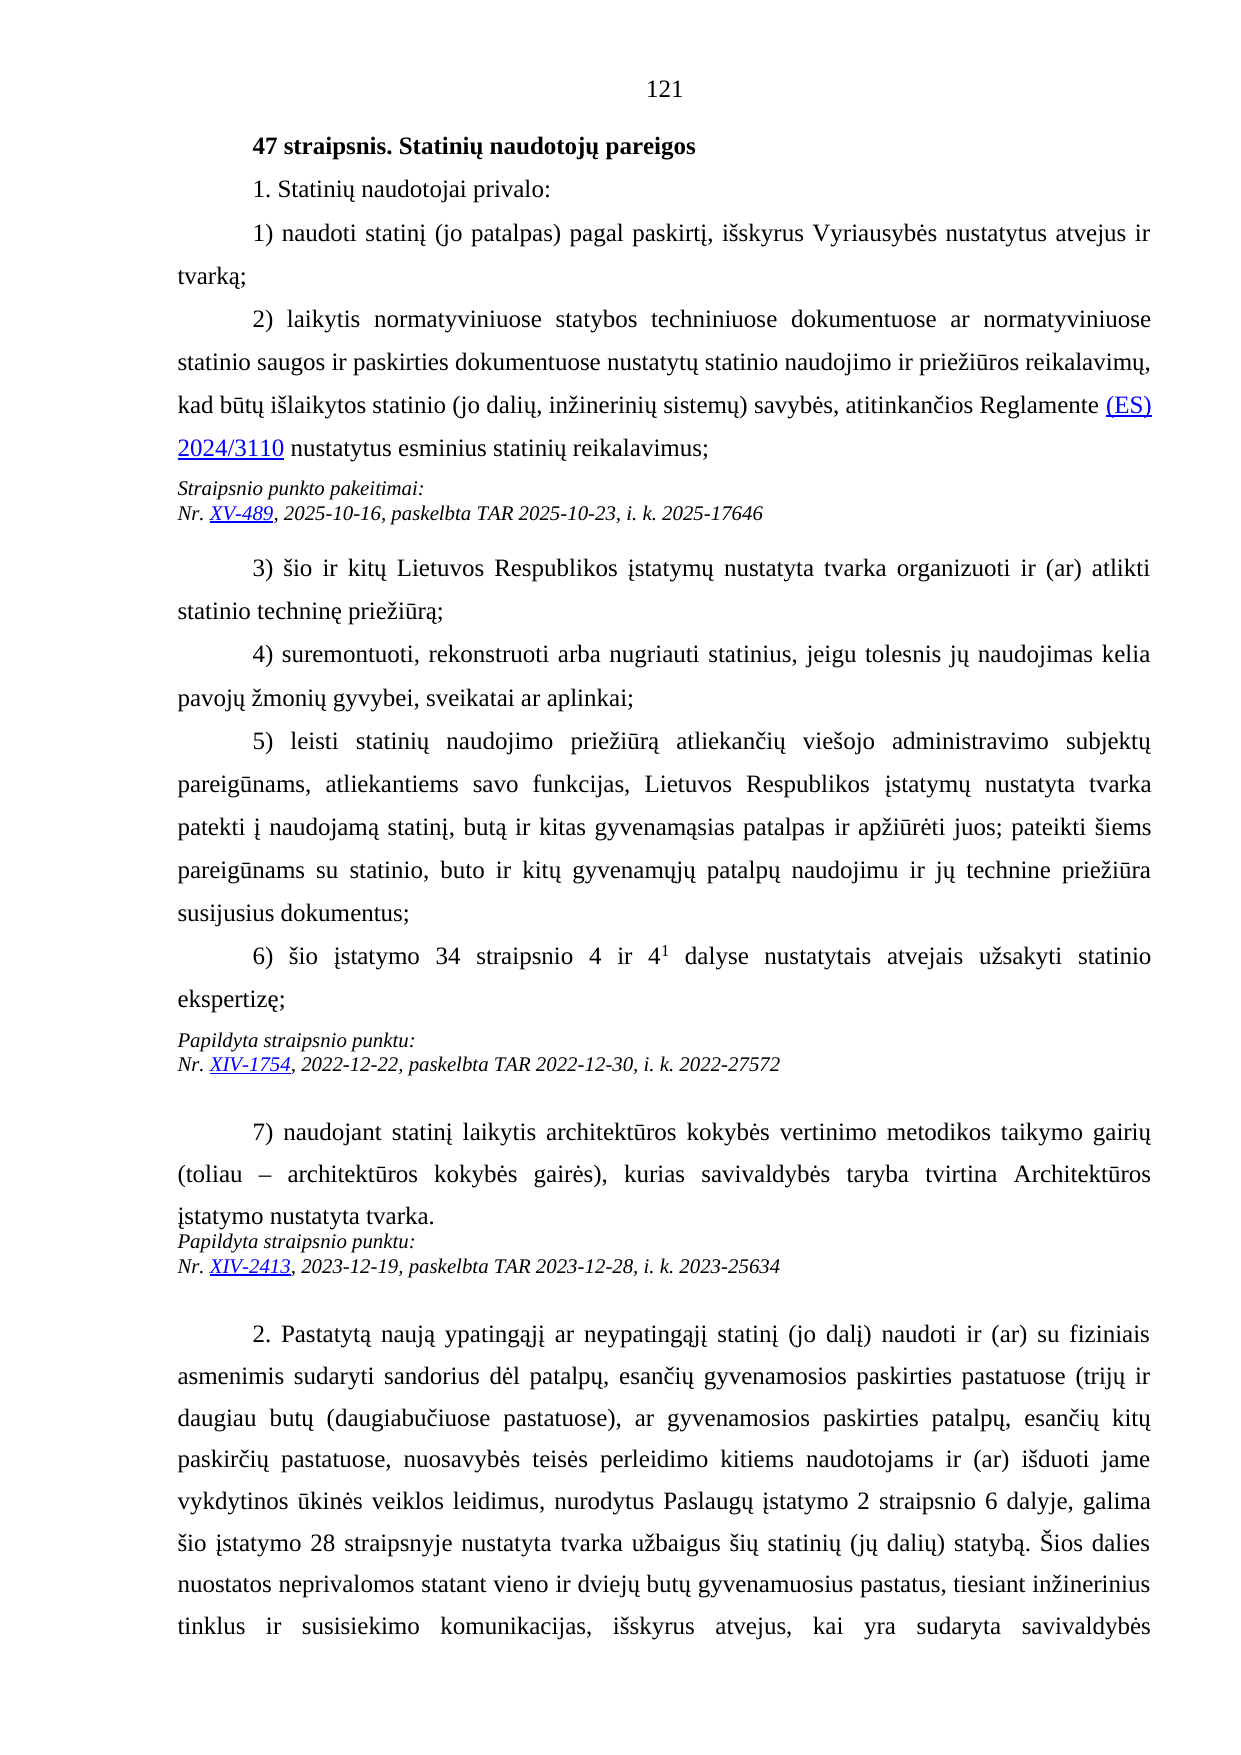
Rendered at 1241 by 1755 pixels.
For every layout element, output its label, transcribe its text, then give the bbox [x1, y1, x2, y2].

text 6) šio įstatymo 34 straipsnio 4 ir 41 dalyse nustatytais atvejais užsakyti statinio ekspertizę; [177, 941, 1152, 1013]
text 4) suremontuoti, rekonstruoti arba nugriauti statinius, jeigu tolesnis jų naudojimas kelia pavojų žmonių gyvybei, sveikatai ar aplinkai; [177, 639, 1152, 711]
text Straipsnio punkto pakeitimai: [177, 476, 1152, 500]
text 2) laikytis normatyviniuose statybos techniniuose dokumentuose ar normatyviniuose statinio saugos ir paskirties dokumentuose nustatytų statinio naudojimo ir priežiūros reikalavimų, kad būtų išlaikytos statinio (jo dalių, inžinerinių sistemų) savybės, atitinkančios Reglamente (ES) 2024/3110 nustatytus esminius statinių reikalavimus; [177, 304, 1152, 462]
text 2. Pastatytą naują ypatingąjį ar neypatingąjį statinį (jo dalį) naudoti ir (ar) su fiziniais asmenimis sudaryti sandorius dėl patalpų, esančių gyvenamosios paskirties pastatuose (trijų ir daugiau butų (daugiabučiuose pastatuose), ar gyvenamosios paskirties patalpų, esančių kitų paskirčių pastatuose, nuosavybės teisės perleidimo kitiems naudotojams ir (ar) išduoti jame vykdytinos ūkinės veiklos leidimus, nurodytus Paslaugų įstatymo 2 straipsnio 6 dalyje, galima šio įstatymo 28 straipsnyje nustatyta tvarka užbaigus šių statinių (jų dalių) statybą. Šios dalies nuostatos neprivalomos statant vieno ir dviejų butų gyvenamuosius pastatus, tiesiant inžinerinius tinklus ir susisiekimo komunikacijas, išskyrus atvejus, kai yra sudaryta savivaldybės [177, 1306, 1152, 1640]
text 1) naudoti statinį (jo patalpas) pagal paskirtį, išskyrus Vyriausybės nustatytus atvejus ir tvarką; [177, 218, 1152, 289]
text 1. Statinių naudotojai privalo: [177, 174, 1152, 203]
text 47 straipsnis. Statinių naudotojų pareigos [177, 131, 1152, 160]
text Papildyta straipsnio punktu: [177, 1028, 1152, 1052]
text Nr. XV-489, 2025-10-16, paskelbta TAR 2025-10-23, i. k. 2025-17646 [177, 500, 1152, 524]
text 7) naudojant statinį laikytis architektūros kokybės vertinimo metodikos taikymo gairių (toliau – architektūros kokybės gairės), kurias savivaldybės taryba tvirtina Architektūros įstatymo nustatyta tvarka. [177, 1104, 1152, 1229]
text Papildyta straipsnio punktu: [177, 1229, 1152, 1253]
text Nr. XIV-1754, 2022-12-22, paskelbta TAR 2022-12-30, i. k. 2022-27572 [177, 1052, 1152, 1076]
text 5) leisti statinių naudojimo priežiūrą atliekančių viešojo administravimo subjektų pareigūnams, atliekantiems savo funkcijas, Lietuvos Respublikos įstatymų nustatyta tvarka patekti į naudojamą statinį, butą ir kitas gyvenamąsias patalpas ir apžiūrėti juos; pateikti šiems pareigūnams su statinio, buto ir kitų gyvenamųjų patalpų naudojimu ir jų technine priežiūra susijusius dokumentus; [177, 726, 1152, 927]
text Nr. XIV-2413, 2023-12-19, paskelbta TAR 2023-12-28, i. k. 2023-25634 [177, 1253, 1152, 1278]
text 3) šio ir kitų Lietuvos Respublikos įstatymų nustatyta tvarka organizuoti ir (ar) atlikti statinio techninę priežiūrą; [177, 553, 1152, 625]
